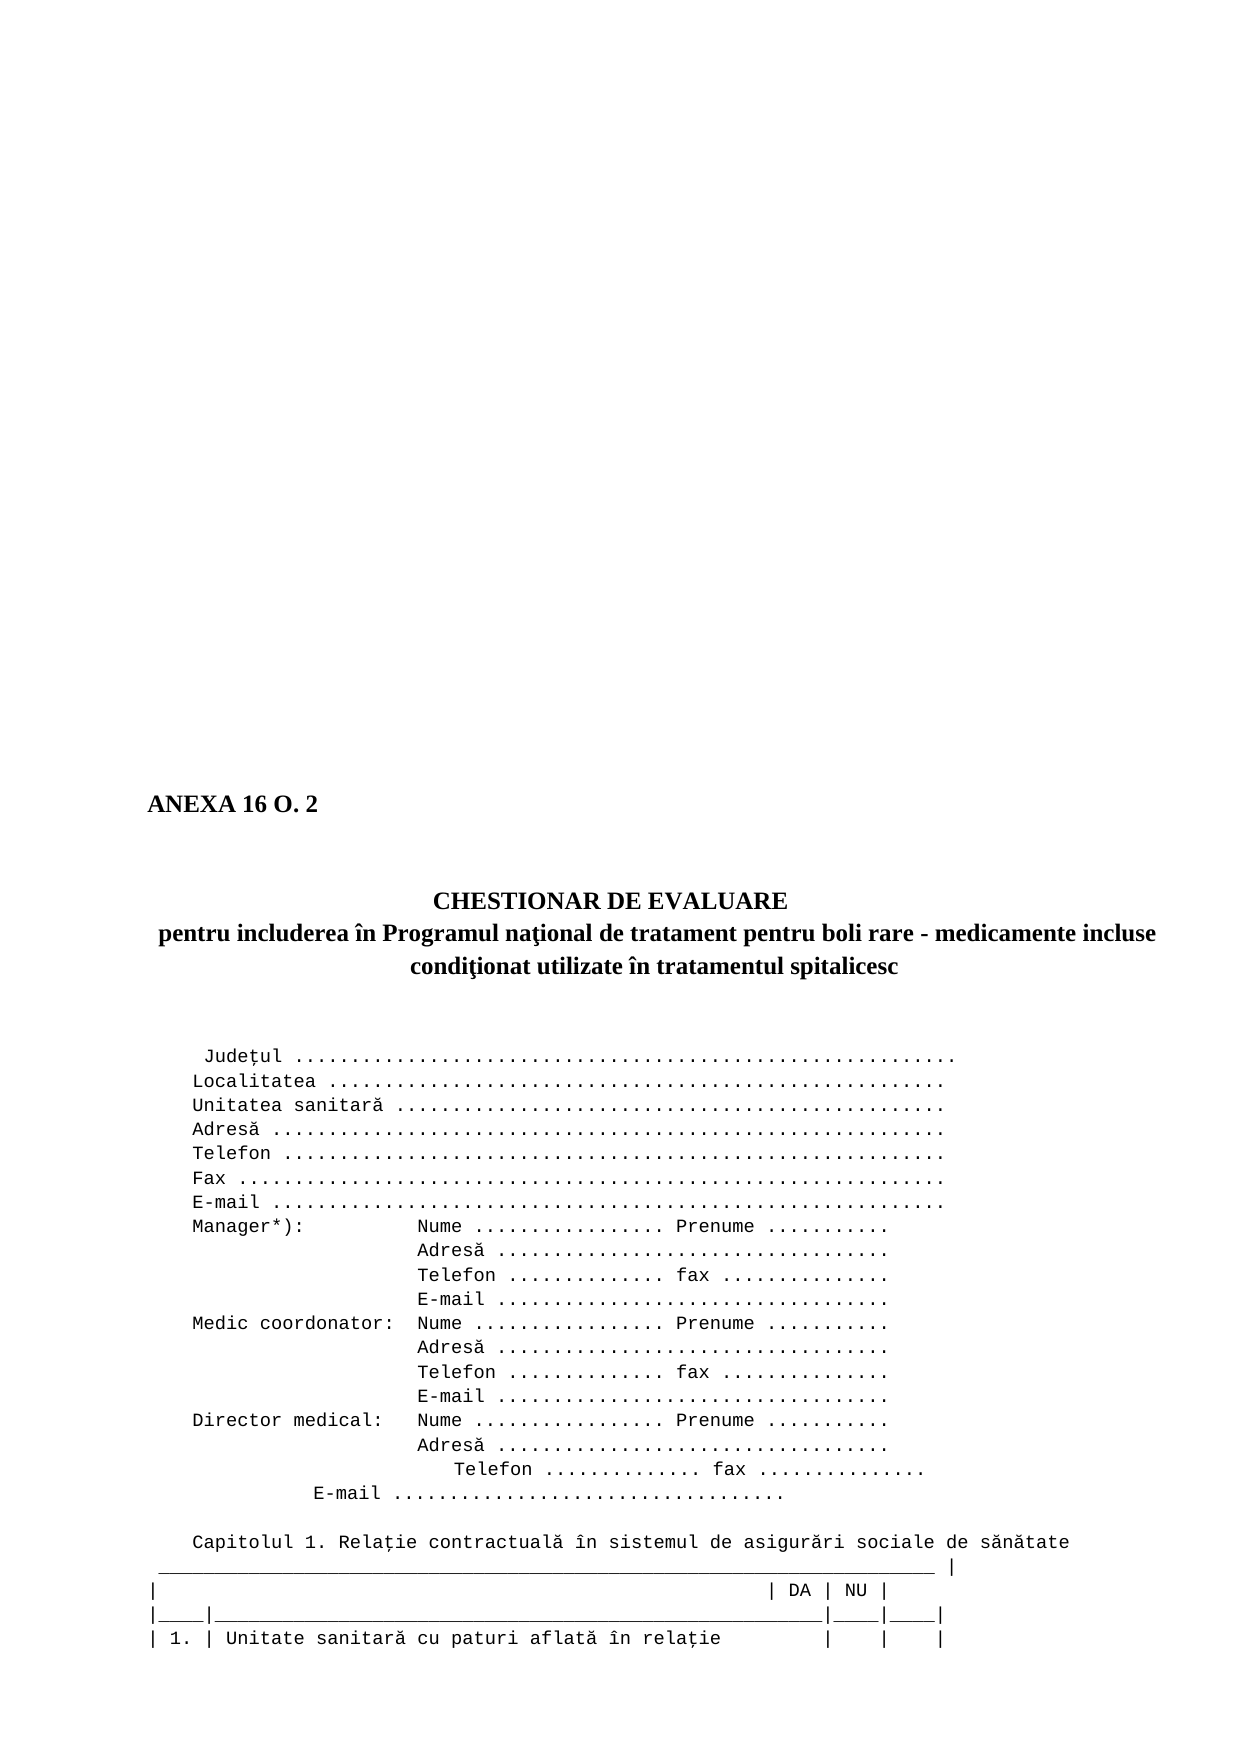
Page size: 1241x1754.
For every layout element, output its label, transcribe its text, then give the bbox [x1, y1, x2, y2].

text | 1. | Unitate sanitară cu paturi aflată în relaţie | | | [147, 1629, 976, 1650]
text Telefon .............. fax ............... [147, 1266, 976, 1287]
text Telefon .............. fax ............... [147, 1363, 976, 1384]
text pentru includerea în Programul naţional de tratament pentru boli rare - medicamente incluse condiţionat utilizate în tratamentul spitalicesc [147, 918, 1168, 980]
text |____|______________________________________________________|____|____| [147, 1605, 1083, 1626]
subtitle CHESTIONAR DE EVALUARE [147, 886, 1080, 915]
text Telefon ........................................................... [147, 1144, 976, 1165]
text Capitolul 1. Relaţie contractuală în sistemul de asigurări sociale de sănătate [147, 1533, 1180, 1554]
text Director medical: Nume ................. Prenume ........... [147, 1411, 976, 1432]
text Fax ............................................................... [147, 1168, 976, 1190]
text Manager*): Nume ................. Prenume ........... [147, 1217, 976, 1238]
text Medic coordonator: Nume ................. Prenume ........... [147, 1314, 976, 1335]
text Localitatea ....................................................... [147, 1071, 976, 1093]
text Adresă ................................... [147, 1435, 976, 1457]
text _____________________________________________________________________ | | | DA | NU | [147, 1557, 976, 1602]
text Adresă ................................... [147, 1338, 976, 1359]
text Telefon .............. fax ............... E-mail ................................... [147, 1460, 963, 1505]
text Adresă ............................................................ [147, 1120, 976, 1141]
text Adresă ................................... [147, 1241, 976, 1262]
text Unitatea sanitară ................................................. [147, 1096, 976, 1117]
text Judeţul ........................................................... [147, 1047, 976, 1068]
text E-mail ................................... [147, 1290, 976, 1311]
text ANEXA 16 O. 2 [147, 789, 1166, 818]
text E-mail ................................... [147, 1387, 976, 1408]
text E-mail ............................................................ [147, 1193, 976, 1214]
